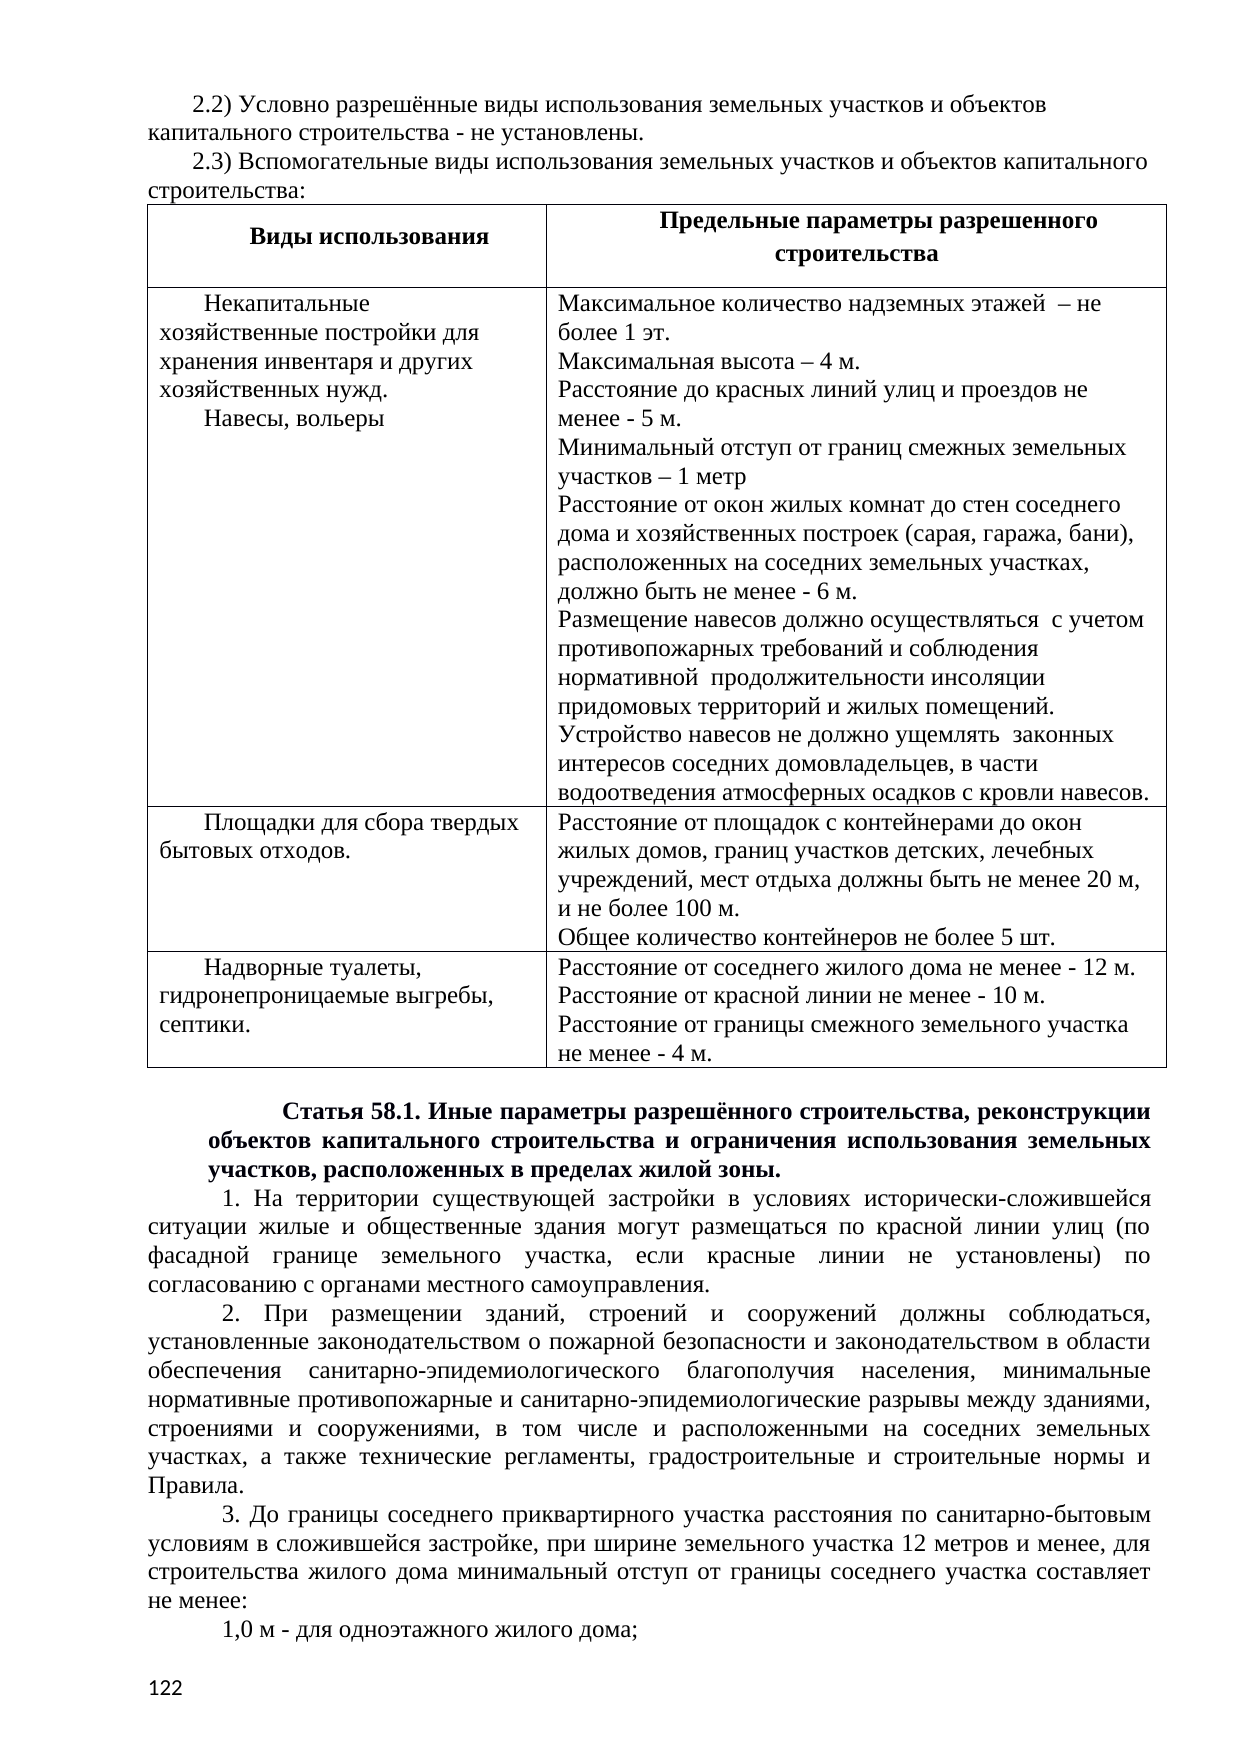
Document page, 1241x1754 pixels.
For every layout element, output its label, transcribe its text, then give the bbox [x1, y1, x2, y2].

table_cell Максимальное количество надземных этажей – не более 1 эт. Максимальная высота – 4 м. Расстояние до красных линий улиц и проездов не менее - 5 м. Минимальный отступ от границ смежных земельных участков – 1 метр Расстояние от окон жилых комнат до стен соседнего дома и хозяйственных построек (сарая, гаража, бани), расположенных на соседних земельных участках, должно быть не менее - 6 м. Размещение навесов должно осуществляться с учетом противопожарных требований и соблюдения нормативной продолжительности инсоляции придомовых территорий и жилых помещений. Устройство навесов не должно ущемлять законных интересов соседних домовладельцев, в части водоотведения атмосферных осадков с кровли навесов. [547, 288, 1166, 806]
text 2. При размещении зданий, строений и сооружений должны соблюдаться, установленные законодательством о пожарной безопасности и законодательством в области обеспечения санитарно-эпидемиологического благополучия населения, минимальные нормативные противопожарные и санитарно-эпидемиологические разрывы между зданиями, строениями и сооружениями, в том числе и расположенными на соседних земельных участках, а также технические регламенты, градостроительные и строительные нормы и Правила. [148, 1298, 1152, 1499]
table_cell Расстояние от площадок с контейнерами до окон жилых домов, границ участков детских, лечебных учреждений, мест отдыха должны быть не менее 20 м, и не более 100 м. Общее количество контейнеров не более 5 шт. [547, 807, 1166, 951]
table_cell Некапитальные хозяйственные постройки для хранения инвентаря и других хозяйственных нужд. Навесы, вольеры [148, 288, 546, 806]
subtitle Статья 58.1. Иные параметры разрешённого строительства, реконструкции объектов капитального строительства и ограничения использования земельных участков, расположенных в пределах жилой зоны. [208, 1096, 1152, 1183]
text 2.2) Условно разрешённые виды использования земельных участков и объектов капитального строительства - не установлены. [148, 89, 1152, 146]
text 2.3) Вспомогательные виды использования земельных участков и объектов капитального строительства: [148, 146, 1152, 204]
text 1. На территории существующей застройки в условиях исторически-сложившейся ситуации жилые и общественные здания могут размещаться по красной линии улиц (по фасадной границе земельного участка, если красные линии не установлены) по согласованию с органами местного самоуправления. [148, 1183, 1152, 1298]
table_cell Расстояние от соседнего жилого дома не менее - 12 м. Расстояние от красной линии не менее - 10 м. Расстояние от границы смежного земельного участка не менее - 4 м. [547, 952, 1166, 1067]
text 1,0 м - для одноэтажного жилого дома; [148, 1614, 1152, 1643]
table_header Предельные параметры разрешенного строительства [547, 205, 1166, 287]
table_cell Площадки для сбора твердых бытовых отходов. [148, 807, 546, 951]
table_cell Надворные туалеты, гидронепроницаемые выгребы, септики. [148, 952, 546, 1067]
text 3. До границы соседнего приквартирного участка расстояния по санитарно-бытовым условиям в сложившейся застройке, при ширине земельного участка 12 метров и менее, для строительства жилого дома минимальный отступ от границы соседнего участка составляет не менее: [148, 1499, 1152, 1614]
table_header Виды использования [148, 205, 546, 287]
